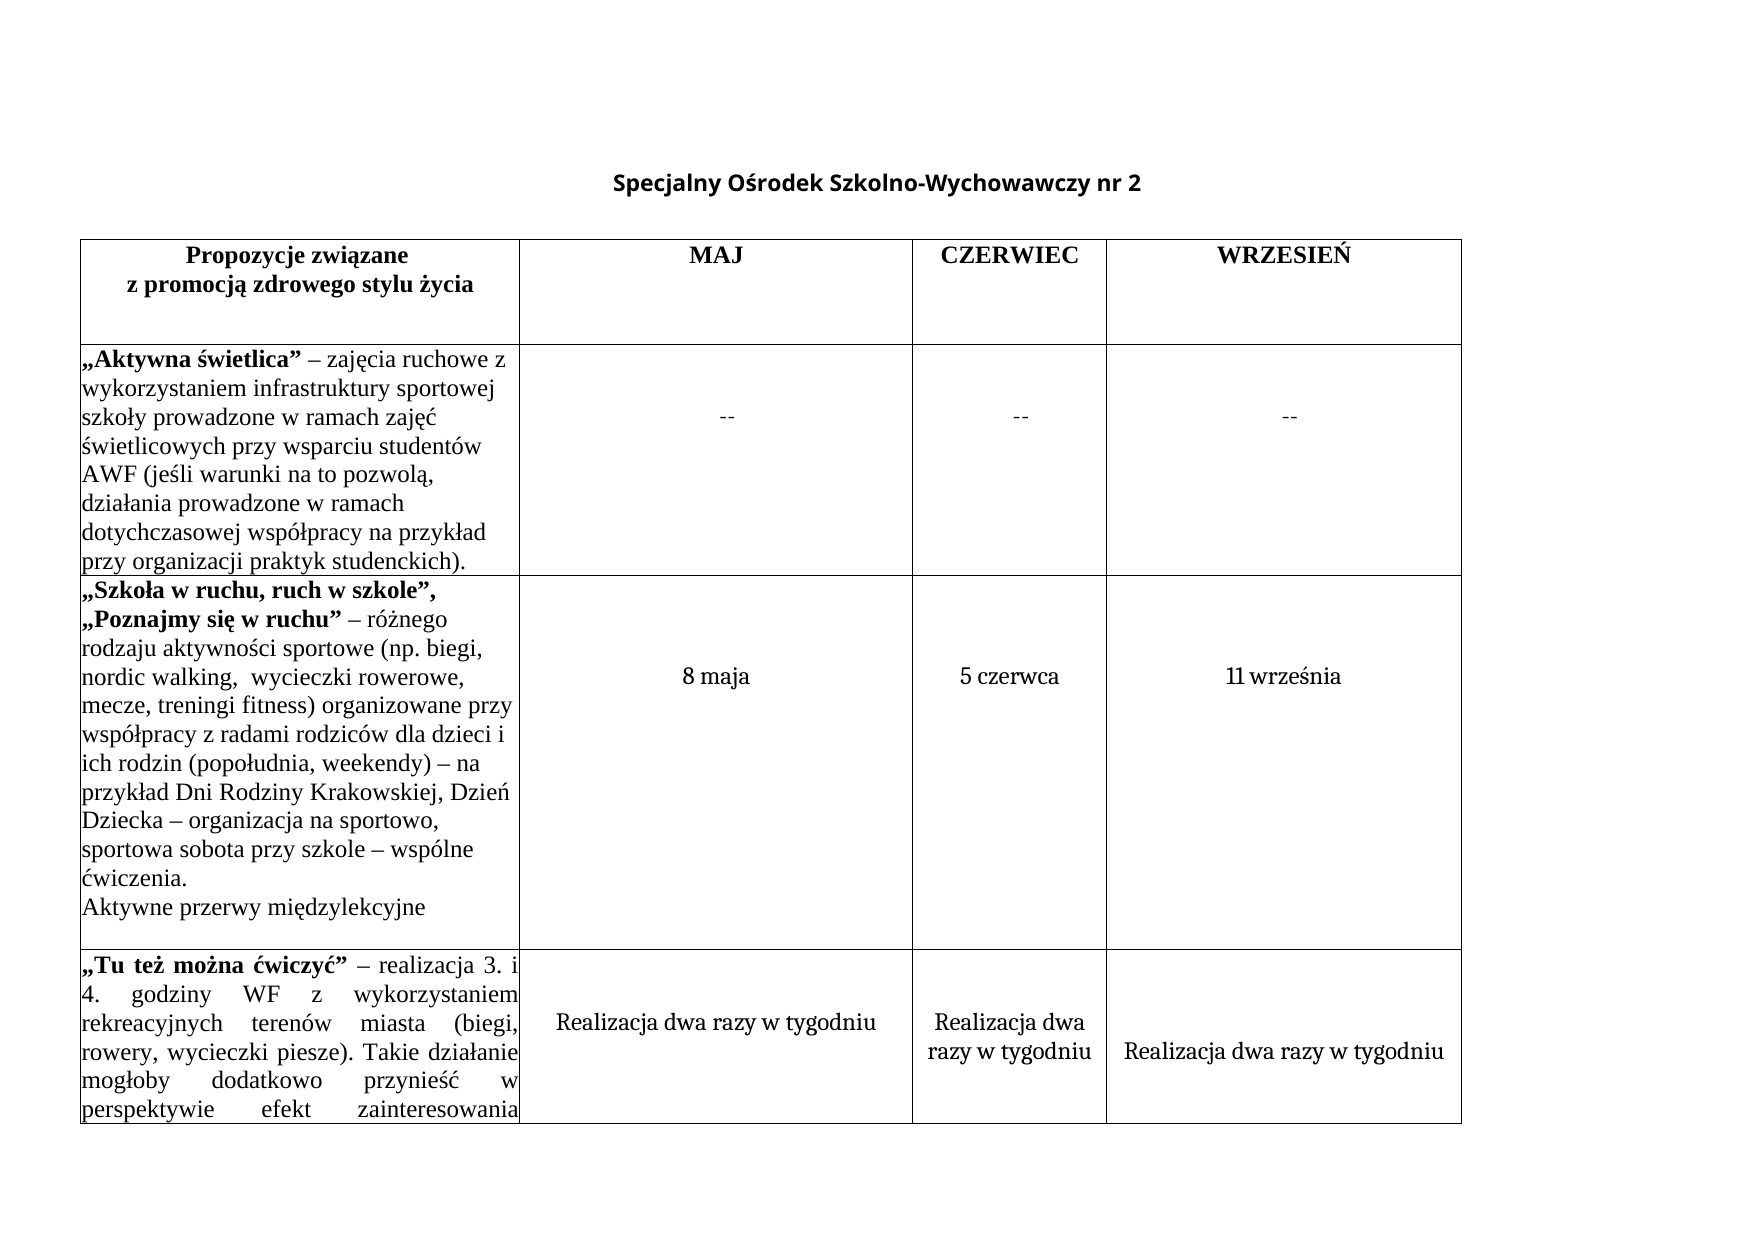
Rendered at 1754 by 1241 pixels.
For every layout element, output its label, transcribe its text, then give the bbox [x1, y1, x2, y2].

table_cell 5 czerwca [913, 576, 1106, 949]
table_header WRZESIEŃ [1107, 240, 1461, 343]
table_cell 11 września [1107, 576, 1461, 949]
table_cell 8 maja [520, 576, 912, 949]
table_header CZERWIEC [913, 240, 1106, 343]
table_cell „Aktywna świetlica” – zajęcia ruchowe z wykorzystaniem infrastruktury sportowej szkoły prowadzone w ramach zajęć świetlicowych przy wsparciu studentów AWF (jeśli warunki na to pozwolą, działania prowadzone w ramach dotychczasowej współpracy na przykład przy organizacji praktyk studenckich). [81, 345, 519, 574]
table_header Propozycje związane z promocją zdrowego stylu życia [81, 240, 519, 343]
table_cell „Tu też można ćwiczyć” – realizacja 3. i 4. godziny WF z wykorzystaniem rekreacyjnych terenów miasta (biegi, rowery, wycieczki piesze). Takie działanie mogłoby dodatkowo przynieść w perspektywie efekt zainteresowania [81, 950, 519, 1123]
table_cell Realizacja dwa razy w tygodniu [1107, 950, 1461, 1123]
table_header MAJ [520, 240, 912, 343]
table_cell Realizacja dwa razy w tygodniu [520, 950, 912, 1123]
text Specjalny Ośrodek Szkolno-Wychowawczy nr 2 [148, 167, 1606, 198]
table_cell -- [1107, 345, 1461, 574]
table_cell Realizacja dwa razy w tygodniu [913, 950, 1106, 1123]
table_cell „Szkoła w ruchu, ruch w szkole”, „Poznajmy się w ruchu” – różnego rodzaju aktywności sportowe (np. biegi, nordic walking, wycieczki rowerowe, mecze, treningi fitness) organizowane przy współpracy z radami rodziców dla dzieci i ich rodzin (popołudnia, weekendy) – na przykład Dni Rodziny Krakowskiej, Dzień Dziecka – organizacja na sportowo, sportowa sobota przy szkole – wspólne ćwiczenia. Aktywne przerwy międzylekcyjne [81, 576, 519, 949]
table_cell -- [913, 345, 1106, 574]
table_cell -- [520, 345, 912, 574]
